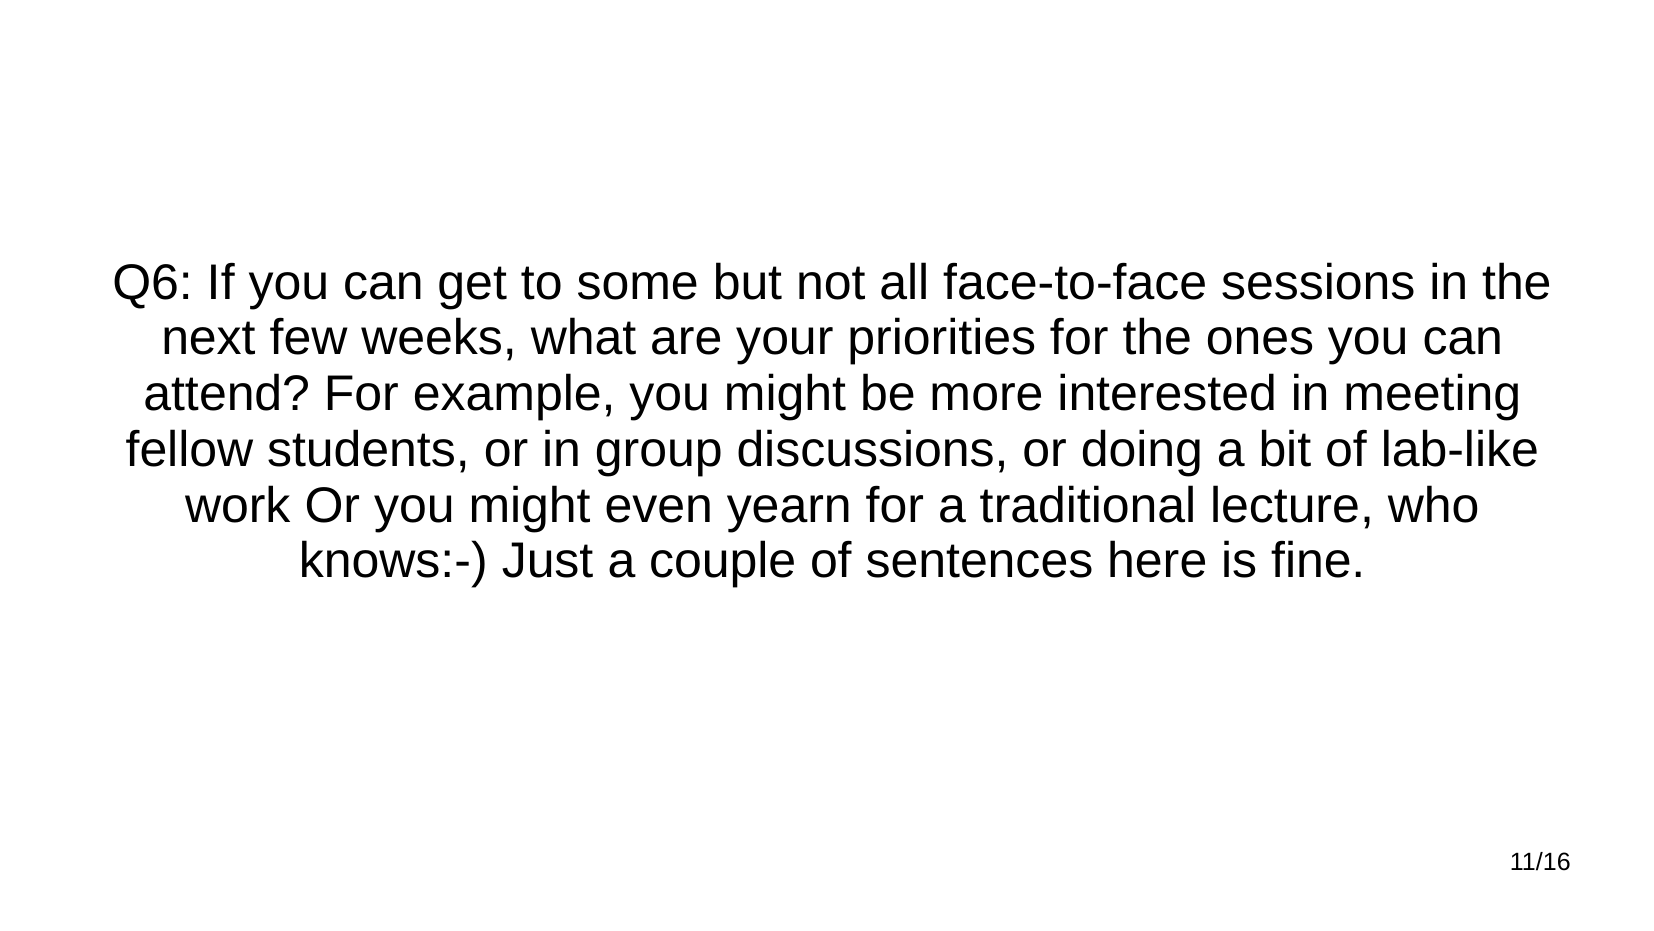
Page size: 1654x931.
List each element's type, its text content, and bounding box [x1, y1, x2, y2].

title Q6: If you can get to some but not all face-to-face sessions in the next few weeks, what are your priorities for the ones you can attend? For example, you might be more interested in meeting fellow students, or in group discussions, or doing a bit of lab-like work Or you might even yearn for a traditional lecture, who knows:-) Just a couple of sentences here is fine. [88, 253, 1577, 692]
